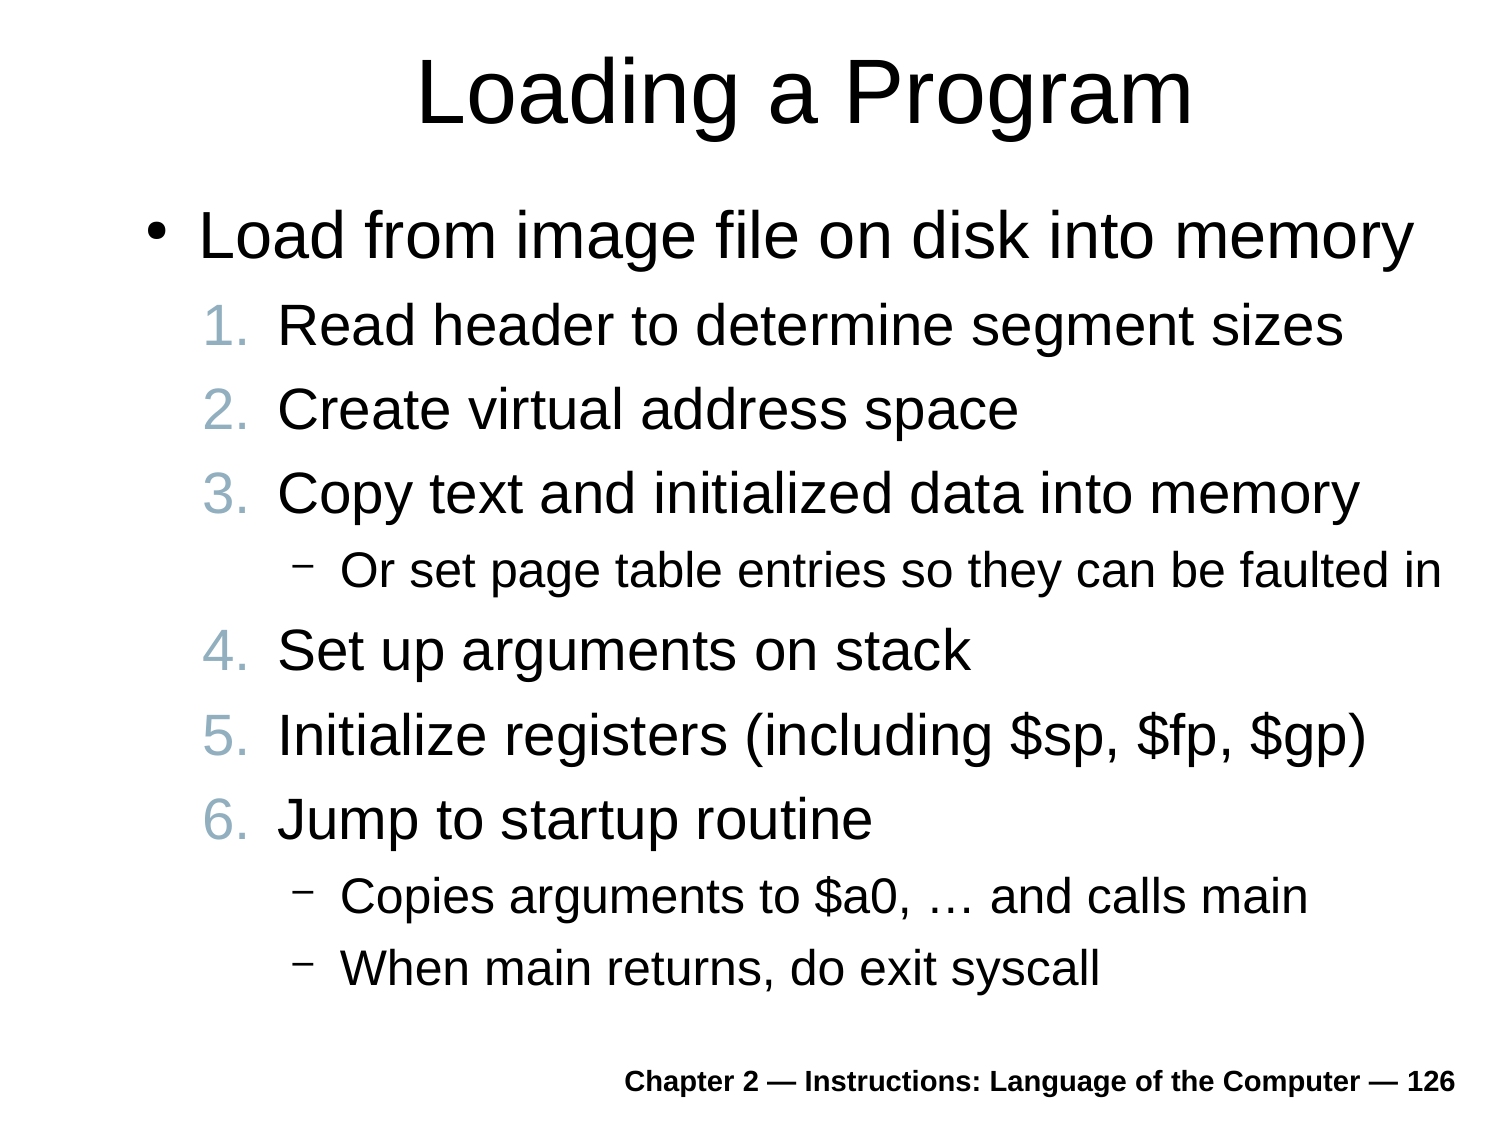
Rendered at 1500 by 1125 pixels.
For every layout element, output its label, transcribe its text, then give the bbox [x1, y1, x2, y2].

text_box Chapter 2 — Instructions: Language of the Computer — <number> [277, 1046, 1471, 1106]
list Load from image file on disk into memory 1. Read header to determine segment sizes 2. Create virtual address space 3. Copy text and initialized data into memory Or set page table entries so they can be faulted in 4. Set up arguments on stack 5. Initialize registers (including $sp, $fp, $gp) 6. Jump to startup routine Copies arguments to $a0, … and calls main When main returns, do exit syscall [112, 184, 1469, 1024]
title Loading a Program [112, 23, 1468, 149]
